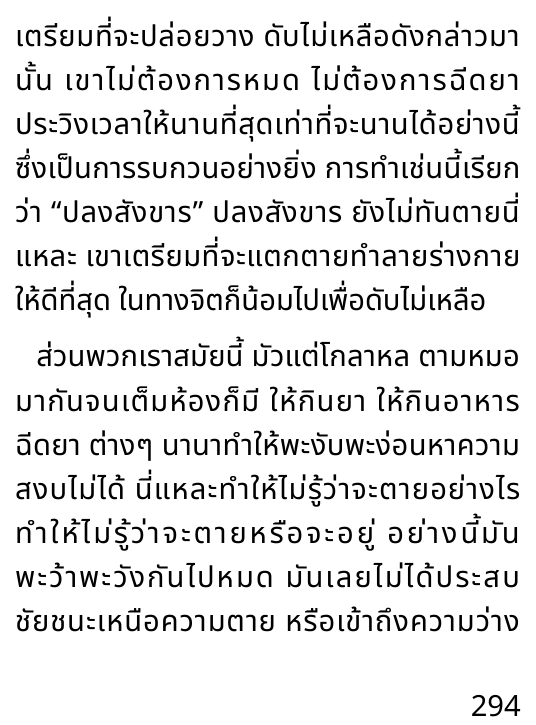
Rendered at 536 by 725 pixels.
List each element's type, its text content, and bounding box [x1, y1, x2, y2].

text ส่วนพวกเราสมัยนี้ มัวแต่โกลาหล ตามหมอมากันจนเต็มห้องก็มี ให้กินยา ให้กินอาหาร ฉีดยา ต่างๆ นานาทำให้พะงับพะง่อนหาความสงบไม่ได้ นี่แหละทำให้ไม่รู้ว่าจะตายอย่างไร ทำให้ไม่รู้ว่าจะตายหรือจะอยู่ อย่างนี้มันพะว้าพะวังกันไปหมด มันเลยไม่ได้ประสบชัยชนะเหนือความตาย หรือเข้าถึงความว่าง [15, 336, 521, 644]
text เตรียมที่จะปล่อยวาง ดับไม่เหลือดังกล่าวมานั้น เขาไม่ต้องการหมด ไม่ต้องการฉีดยา ประวิงเวลาให้นานที่สุดเท่าที่จะนานได้อย่างนี้ ซึ่งเป็นการรบกวนอย่างยิ่ง การทำเช่นนี้เรียกว่า “ปลงสังขาร” ปลงสังขาร ยังไม่ทันตายนี่แหละ เขาเตรียมที่จะแตกตายทำลายร่างกายให้ดีที่สุด ในทางจิตก็น้อมไปเพื่อดับไม่เหลือ [15, 15, 521, 323]
